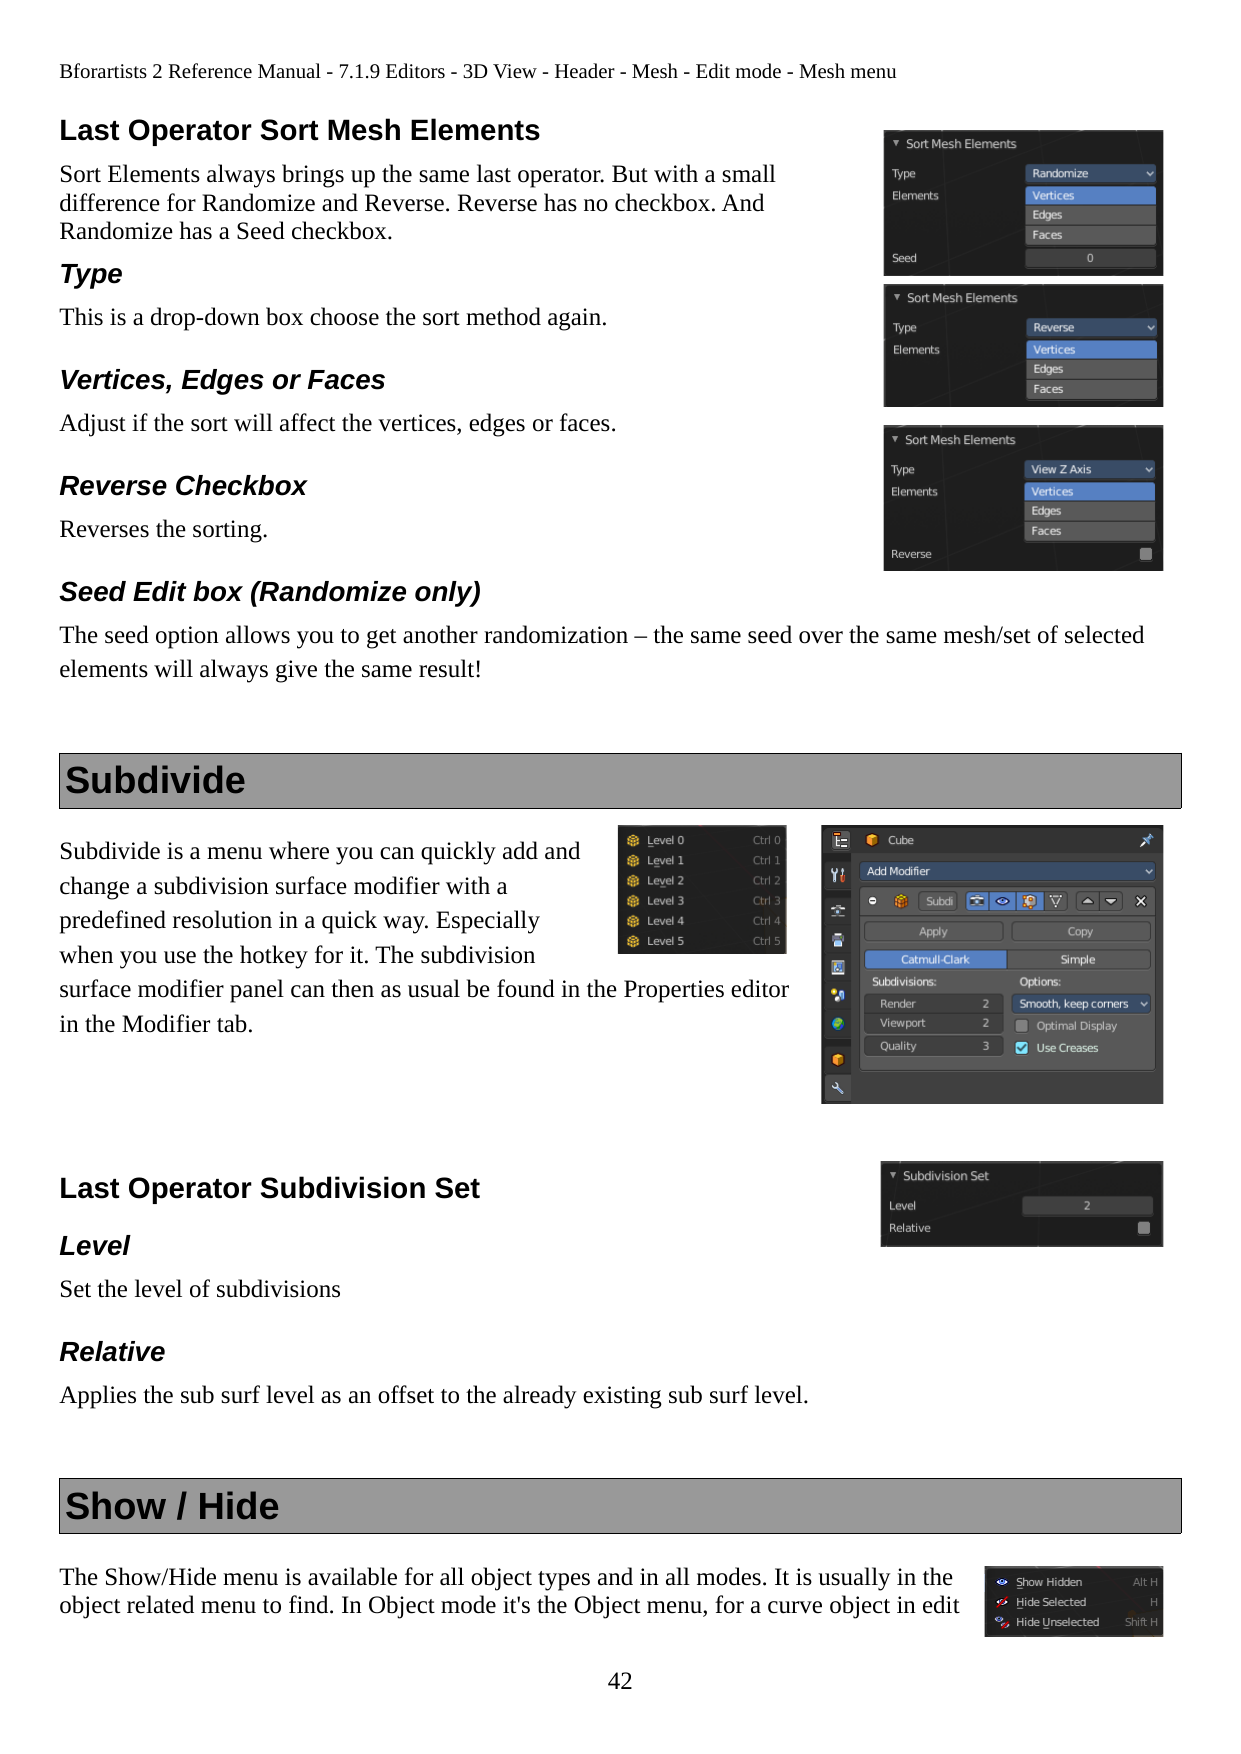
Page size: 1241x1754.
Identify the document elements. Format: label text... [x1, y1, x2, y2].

subtitle Relative [59, 1335, 1181, 1367]
subtitle Sort Elements always brings up the same last operator. But with a small difference for Randomize and Reverse. Reverse has no checkbox. And Randomize has a Seed checkbox. [59, 159, 883, 245]
text The Show/Hide menu is available for all object types and in all modes. It is usually in the object related menu to find. In Object mode it's the Object menu, for a curve object in edit [59, 1562, 1181, 1619]
picture [883, 130, 1164, 276]
text [1164, 514, 1181, 543]
picture [883, 284, 1164, 407]
text Set the level of subdivisions [59, 1274, 1181, 1302]
subtitle Last Operator Subdivision Set [59, 1171, 880, 1204]
text This is a drop-down box choose the sort method again. [59, 302, 883, 331]
table_header Show / Hide [60, 1479, 1181, 1533]
text Reverses the sorting. [59, 514, 883, 543]
subtitle Reverse Checkbox [59, 469, 883, 501]
picture [617, 825, 787, 954]
picture [821, 825, 1164, 1104]
picture [880, 1161, 1164, 1247]
subtitle Level [59, 1229, 1181, 1261]
subtitle [1164, 363, 1181, 395]
subtitle Last Operator Sort Mesh Elements [59, 113, 1181, 146]
subtitle [1164, 469, 1181, 501]
picture [883, 425, 1164, 571]
text Applies the sub surf level as an offset to the already existing sub surf level. [59, 1380, 1181, 1408]
text Adjust if the sort will affect the vertices, edges or faces. [59, 408, 1181, 437]
subtitle Type [59, 258, 1181, 289]
picture [984, 1566, 1164, 1637]
subtitle Seed Edit box (Randomize only) [59, 575, 1181, 607]
text Subdivide is a menu where you can quickly add and change a subdivision surface modifier with a predefined resolution in a quick way. Especially when you use the hotkey for it. The subdivision surface modifier panel can then as usual be found in the Properties editor in the Modifier tab. [59, 836, 821, 1038]
subtitle Vertices, Edges or Faces [59, 363, 883, 395]
text The seed option allows you to get another randomization – the same seed over the same mesh/set of selected elements will always give the same result! [59, 620, 1181, 683]
table_header Subdivide [60, 754, 1181, 808]
